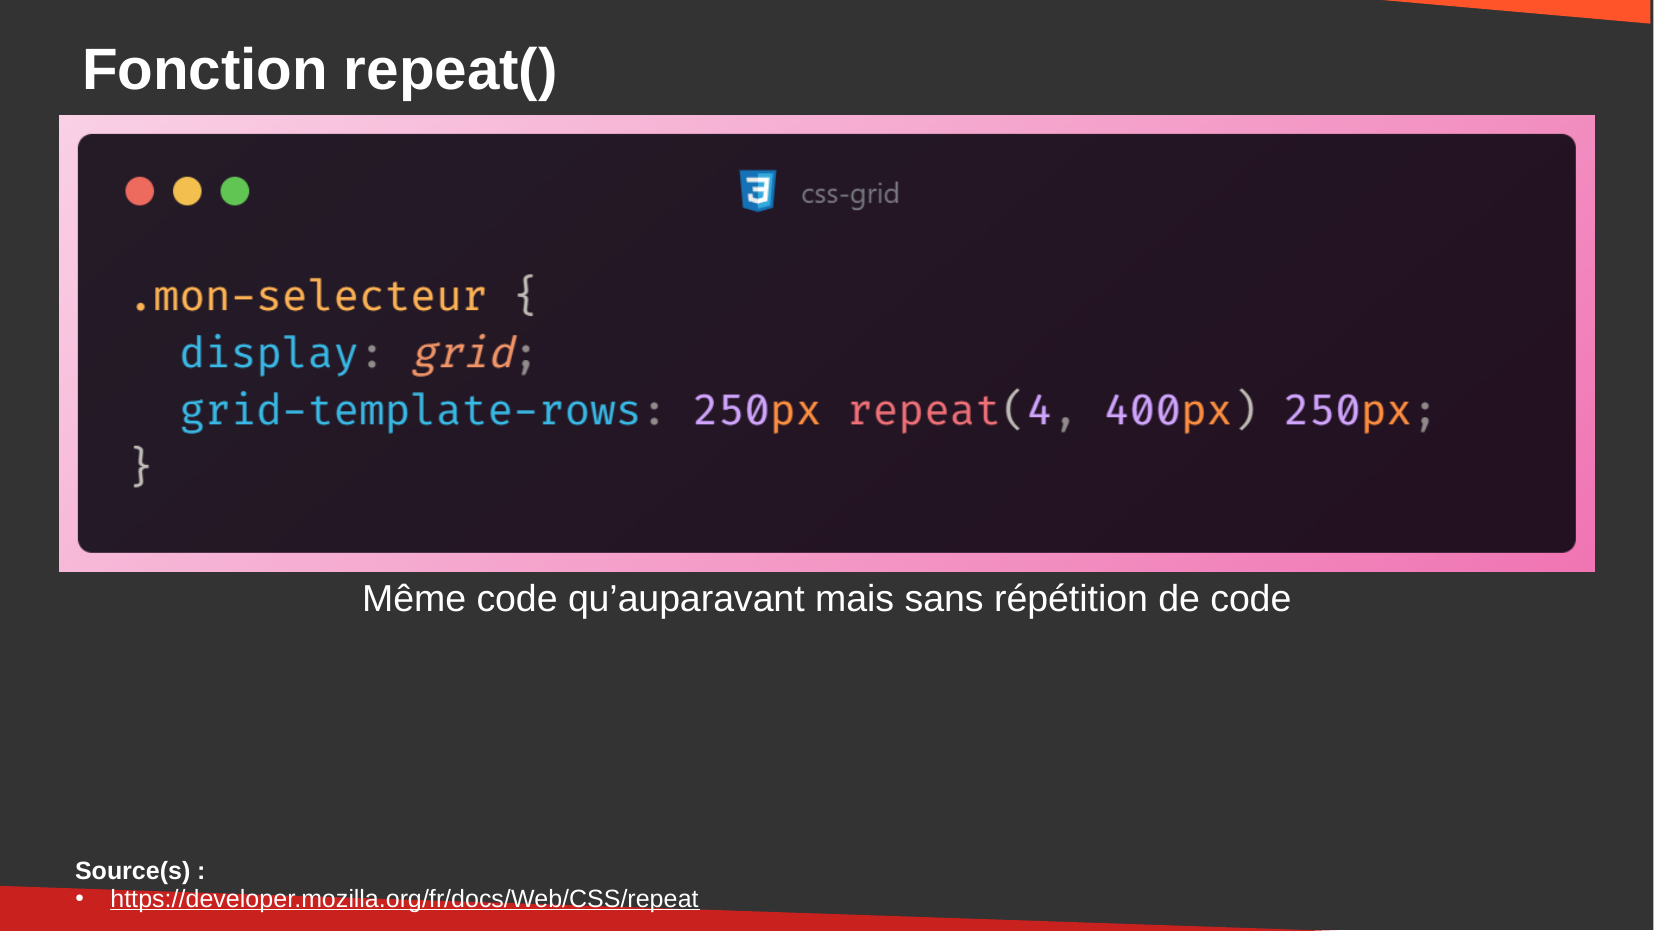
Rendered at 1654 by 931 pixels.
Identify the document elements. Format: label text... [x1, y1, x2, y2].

title Fonction repeat() [82, 37, 1571, 115]
text_box [0, 885, 1337, 931]
text_box Source(s) : https://developer.mozilla.org/fr/docs/Web/CSS/repeat [60, 838, 1546, 920]
text_box Même code qu’auparavant mais sans répétition de code [118, 572, 1536, 644]
picture [59, 115, 1595, 572]
text_box [1382, 0, 1651, 24]
